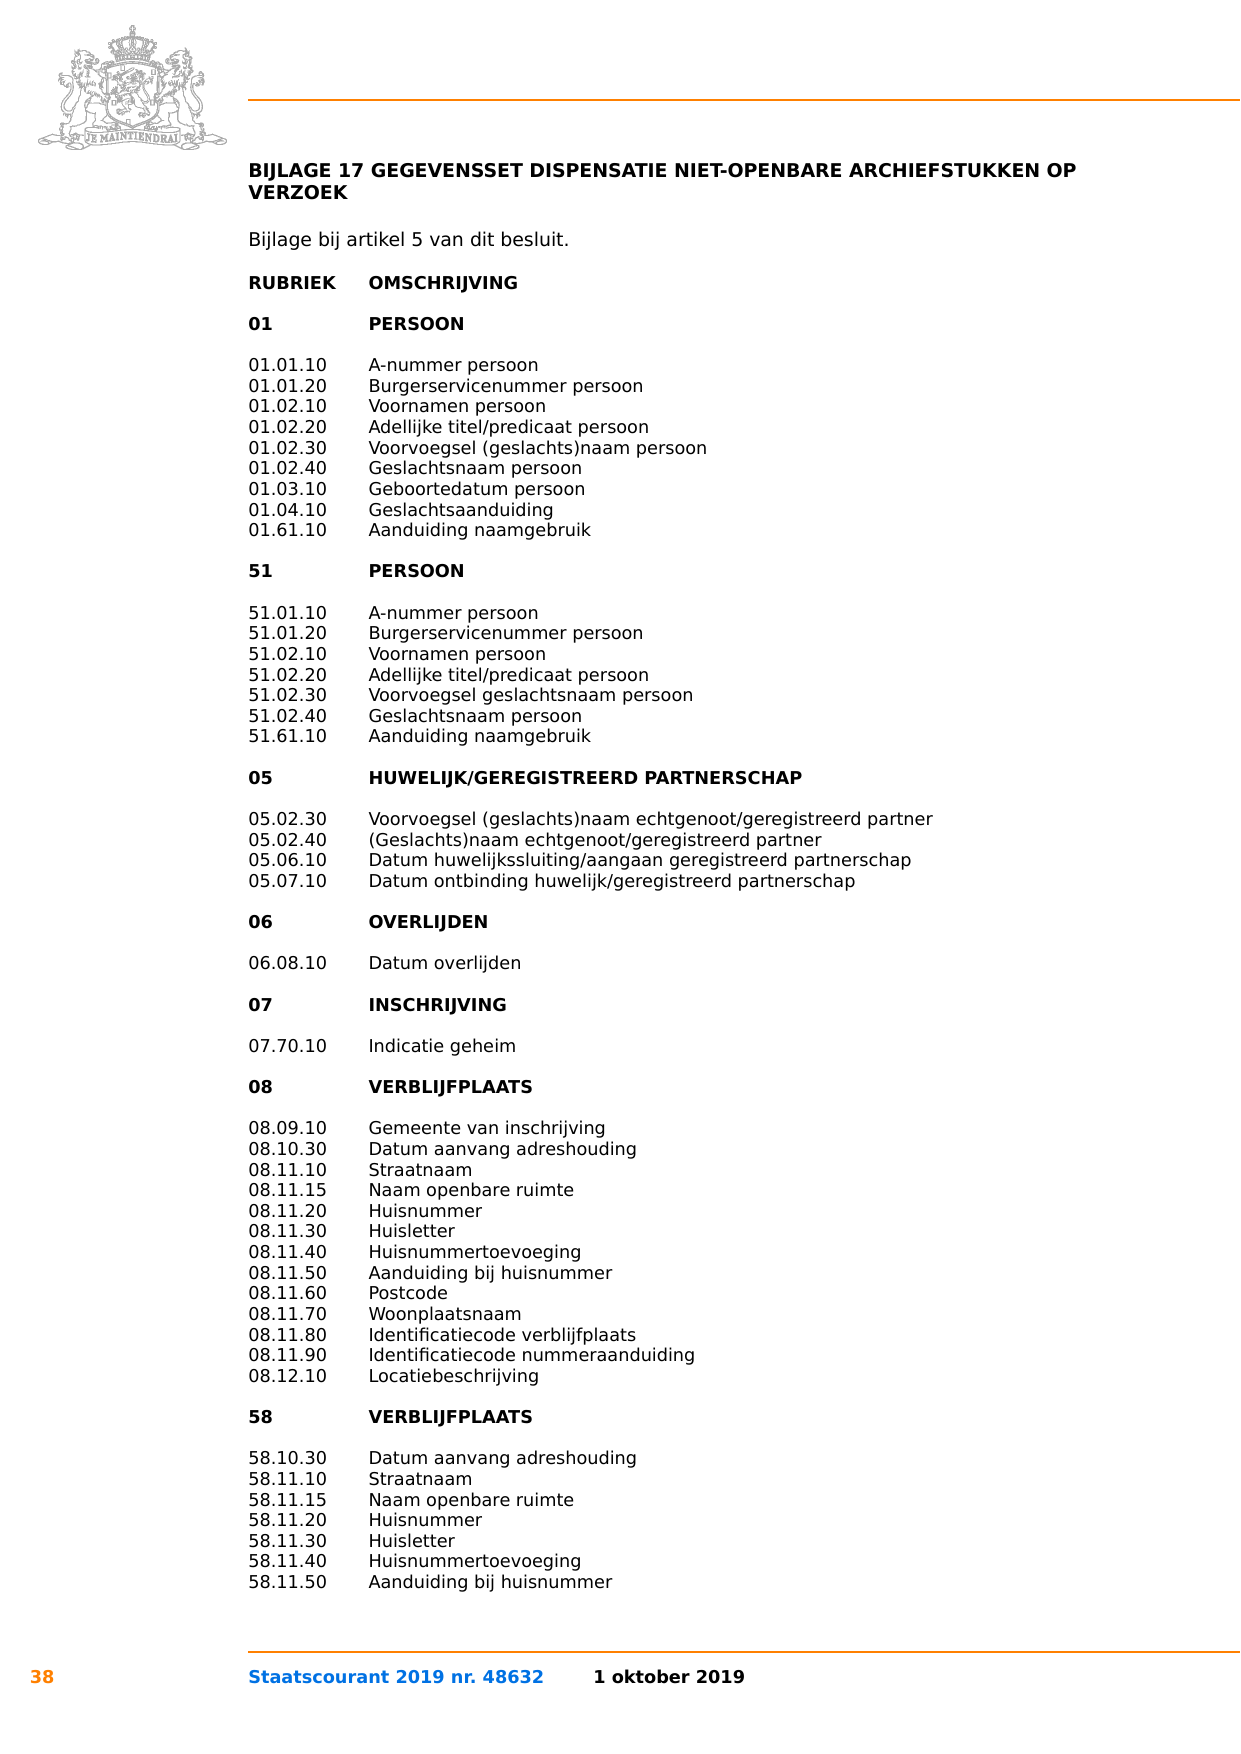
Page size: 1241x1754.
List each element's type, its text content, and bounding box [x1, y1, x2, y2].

table_cell OVERLIJDEN [363, 912, 1163, 933]
table_header OMSCHRIJVING [363, 273, 1163, 293]
table_cell 08.11.40 [248, 1242, 362, 1263]
table_cell VERBLIJFPLAATS [363, 1407, 1163, 1428]
table_cell 07.70.10 [248, 1036, 362, 1056]
table_cell A-nummer persoon [363, 603, 1163, 623]
table_cell [248, 933, 362, 953]
table_cell 51.01.20 [248, 623, 362, 644]
table_cell [248, 293, 362, 314]
table_cell Naam openbare ruimte [363, 1180, 1163, 1201]
table_cell 58 [248, 1407, 362, 1428]
table_cell 58.10.30 [248, 1448, 362, 1469]
table_cell [363, 891, 1163, 912]
table_cell Indicatie geheim [363, 1036, 1163, 1056]
table_cell 08.12.10 [248, 1366, 362, 1386]
table_cell Datum ontbinding huwelijk/geregistreerd partnerschap [363, 871, 1163, 891]
table_cell 08.11.60 [248, 1283, 362, 1304]
table_cell Naam openbare ruimte [363, 1490, 1163, 1510]
table_cell PERSOON [363, 314, 1163, 334]
table_cell [363, 974, 1163, 994]
table_cell Straatnaam [363, 1160, 1163, 1180]
table_cell [248, 1015, 362, 1036]
table_cell 58.11.10 [248, 1469, 362, 1489]
table_cell 58.11.40 [248, 1551, 362, 1572]
table_cell Voornamen persoon [363, 644, 1163, 664]
table_cell [248, 974, 362, 994]
table_cell [363, 747, 1163, 768]
table_cell 05.07.10 [248, 871, 362, 891]
table_cell Datum huwelijkssluiting/aangaan geregistreerd partnerschap [363, 850, 1163, 871]
table_cell Burgerservicenummer persoon [363, 623, 1163, 644]
table_cell Identificatiecode verblijfplaats [363, 1325, 1163, 1345]
table_cell 08.11.70 [248, 1304, 362, 1324]
table_cell [363, 788, 1163, 809]
table_cell INSCHRIJVING [363, 995, 1163, 1015]
table_cell 01.04.10 [248, 500, 362, 520]
table_cell [363, 582, 1163, 603]
table_cell 08.11.50 [248, 1263, 362, 1283]
table_cell 08.11.90 [248, 1345, 362, 1366]
table_cell Voorvoegsel geslachtsnaam persoon [363, 685, 1163, 706]
table_cell [363, 293, 1163, 314]
table_cell (Geslachts)naam echtgenoot/geregistreerd partner [363, 830, 1163, 850]
table_cell Huisnummertoevoeging [363, 1551, 1163, 1572]
table_cell 05 [248, 768, 362, 788]
text Bijlage bij artikel 5 van dit besluit. [248, 229, 1163, 251]
table_cell [363, 933, 1163, 953]
table_cell Aanduiding naamgebruik [363, 726, 1163, 747]
table_header RUBRIEK [248, 273, 362, 293]
table_cell 01.03.10 [248, 479, 362, 499]
table_cell 08.11.15 [248, 1180, 362, 1201]
table_cell 05.06.10 [248, 850, 362, 871]
table_cell 01.01.10 [248, 355, 362, 376]
table_cell 58.11.15 [248, 1490, 362, 1510]
table_cell 01 [248, 314, 362, 334]
table_cell [363, 1386, 1163, 1407]
table_cell 08.09.10 [248, 1118, 362, 1139]
table_cell Aanduiding naamgebruik [363, 520, 1163, 541]
table_cell Huisnummer [363, 1201, 1163, 1221]
table_cell Geslachtsnaam persoon [363, 706, 1163, 726]
table_cell 08 [248, 1077, 362, 1098]
table_cell A-nummer persoon [363, 355, 1163, 376]
table_cell 08.11.20 [248, 1201, 362, 1221]
table_cell Huisnummertoevoeging [363, 1242, 1163, 1263]
table_cell Aanduiding bij huisnummer [363, 1263, 1163, 1283]
table_cell 01.02.20 [248, 417, 362, 438]
table_cell 05.02.40 [248, 830, 362, 850]
table_cell Huisletter [363, 1531, 1163, 1551]
table_cell 51.02.40 [248, 706, 362, 726]
table_cell 51 [248, 561, 362, 582]
table_cell 01.02.30 [248, 438, 362, 458]
table_cell 05.02.30 [248, 809, 362, 829]
table_cell Postcode [363, 1283, 1163, 1304]
table_cell [248, 1386, 362, 1407]
table_cell 51.02.10 [248, 644, 362, 664]
table_cell Datum aanvang adreshouding [363, 1448, 1163, 1469]
table_cell 51.02.30 [248, 685, 362, 706]
table_cell Straatnaam [363, 1469, 1163, 1489]
table_cell 51.01.10 [248, 603, 362, 623]
table_cell Voorvoegsel (geslachts)naam echtgenoot/geregistreerd partner [363, 809, 1163, 829]
table_cell 07 [248, 995, 362, 1015]
table_cell Voorvoegsel (geslachts)naam persoon [363, 438, 1163, 458]
picture [38, 25, 227, 150]
table_cell 51.02.20 [248, 665, 362, 685]
table_cell 06.08.10 [248, 953, 362, 974]
table_cell [363, 1056, 1163, 1077]
table_cell [248, 541, 362, 561]
table_cell [363, 335, 1163, 355]
table_cell [248, 1428, 362, 1448]
table_cell 08.10.30 [248, 1139, 362, 1159]
table_cell 01.61.10 [248, 520, 362, 541]
table_cell [248, 747, 362, 768]
table_cell Gemeente van inschrijving [363, 1118, 1163, 1139]
table_cell Locatiebeschrijving [363, 1366, 1163, 1386]
table_cell Datum aanvang adreshouding [363, 1139, 1163, 1159]
table_cell [248, 788, 362, 809]
table_cell VERBLIJFPLAATS [363, 1077, 1163, 1098]
table_cell Datum overlijden [363, 953, 1163, 974]
table_cell [248, 1056, 362, 1077]
table_cell 06 [248, 912, 362, 933]
table_cell [363, 1015, 1163, 1036]
table_cell Aanduiding bij huisnummer [363, 1572, 1163, 1593]
table_cell HUWELIJK/GEREGISTREERD PARTNERSCHAP [363, 768, 1163, 788]
table_cell Adellijke titel/predicaat persoon [363, 417, 1163, 438]
table_cell [363, 1428, 1163, 1448]
table_cell Huisnummer [363, 1510, 1163, 1531]
table_cell Adellijke titel/predicaat persoon [363, 665, 1163, 685]
table_cell Geslachtsnaam persoon [363, 458, 1163, 479]
table_cell 58.11.20 [248, 1510, 362, 1531]
table_cell [248, 891, 362, 912]
table_cell [363, 1098, 1163, 1118]
table_cell 01.02.40 [248, 458, 362, 479]
table_cell 51.61.10 [248, 726, 362, 747]
table_cell 01.01.20 [248, 376, 362, 396]
table_cell 58.11.30 [248, 1531, 362, 1551]
table_cell 08.11.80 [248, 1325, 362, 1345]
table_cell [248, 582, 362, 603]
table_cell Huisletter [363, 1221, 1163, 1242]
table_cell Voornamen persoon [363, 396, 1163, 417]
table_cell 08.11.30 [248, 1221, 362, 1242]
table_cell [248, 335, 362, 355]
table_cell 58.11.50 [248, 1572, 362, 1593]
table_cell Woonplaatsnaam [363, 1304, 1163, 1324]
table_cell [248, 1098, 362, 1118]
table_cell Burgerservicenummer persoon [363, 376, 1163, 396]
table_cell 01.02.10 [248, 396, 362, 417]
table_cell Geslachtsaanduiding [363, 500, 1163, 520]
table_cell Identificatiecode nummeraanduiding [363, 1345, 1163, 1366]
table_cell [363, 541, 1163, 561]
subtitle BIJLAGE 17 GEGEVENSSET DISPENSATIE NIET-OPENBARE ARCHIEFSTUKKEN OP VERZOEK [248, 160, 1163, 204]
table_cell 08.11.10 [248, 1160, 362, 1180]
table_cell Geboortedatum persoon [363, 479, 1163, 499]
table_cell PERSOON [363, 561, 1163, 582]
